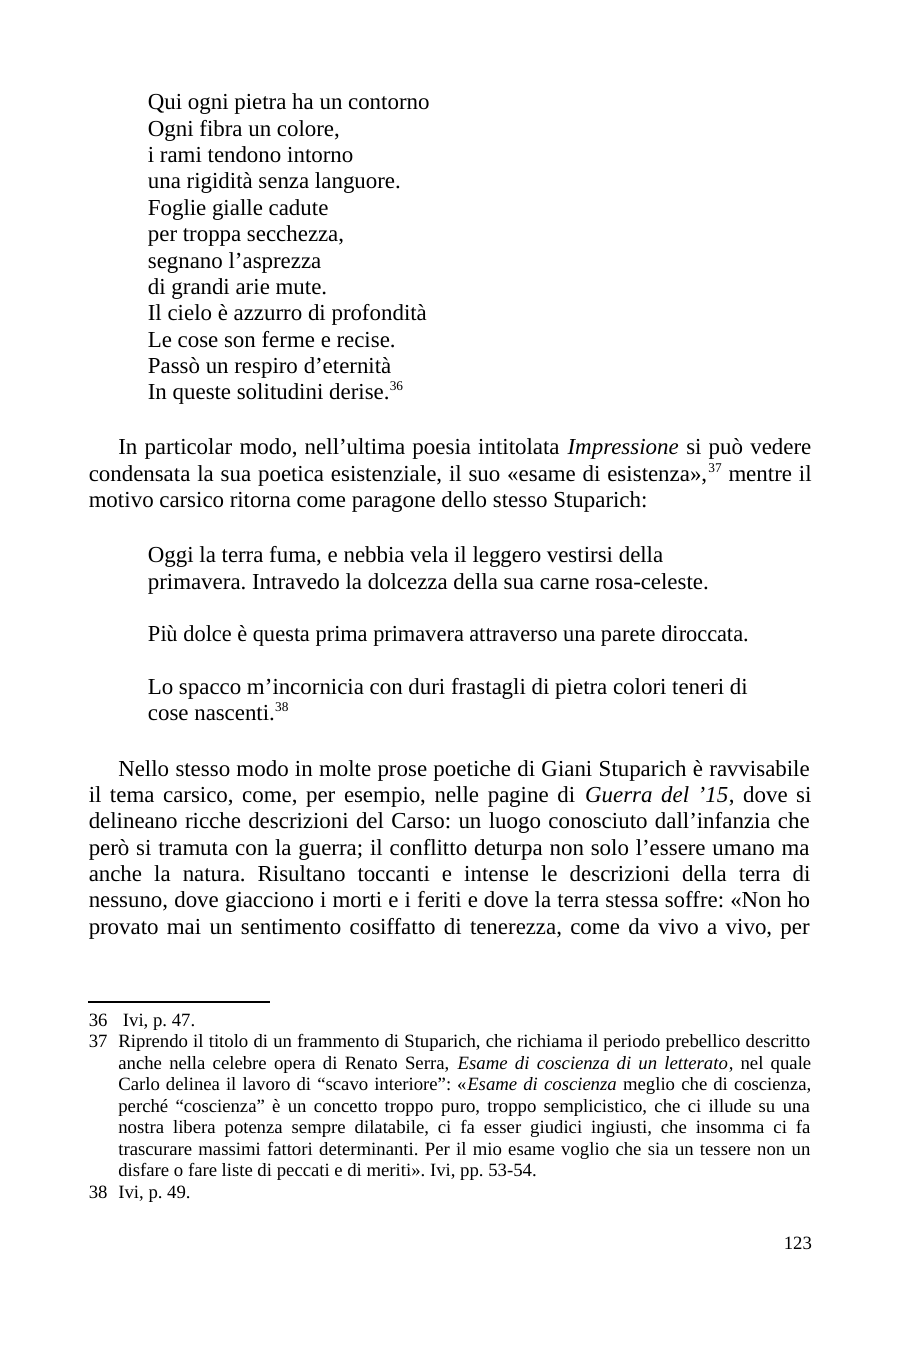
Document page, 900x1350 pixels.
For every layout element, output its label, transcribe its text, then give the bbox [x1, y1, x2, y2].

text Ivi, p. 47. [88, 1008, 811, 1030]
text Riprendo il titolo di un frammento di Stuparich, che richiama il periodo prebellico descritto anche nella celebre opera di Renato Serra, Esame di coscienza di un letterato, nel quale Carlo delinea il lavoro di “scavo interiore”: «Esame di coscienza meglio che di coscienza, perché “coscienza” è un concetto troppo puro, troppo semplicistico, che ci illude su una nostra libera potenza sempre dilatabile, ci fa esser giudici ingiusti, che insomma ci fa trascurare massimi fattori determinanti. Per il mio esame voglio che sia un tessere non un disfare o fare liste di peccati e di meriti». Ivi, pp. 53-54. [88, 1030, 811, 1181]
text Lo spacco m’incornicia con duri frastagli di pietra colori teneri di cose nascenti. [148, 673, 752, 726]
text Nello stesso modo in molte prose poetiche di Giani Stuparich è ravvisabile il tema carsico, come, per esempio, nelle pagine di Guerra del ’15, dove si delineano ricche descrizioni del Carso: un luogo conosciuto dall’infanzia che però si tramuta con la guerra; il conflitto deturpa non solo l’essere umano ma anche la natura. Risultano toccanti e intense le descrizioni della terra di nessuno, dove giacciono i morti e i feriti e dove la terra stessa soffre: «Non ho provato mai un sentimento cosiffatto di tenerezza, come da vivo a vivo, per [88, 754, 811, 939]
text Qui ogni pietra ha un contorno Ogni fibra un colore, i rami tendono intorno una rigidità senza languore. [148, 88, 752, 194]
text In particolar modo, nell’ultima poesia intitolata Impressione si può vedere condensata la sua poetica esistenziale, il suo «esame di esistenza», mentre il motivo carsico ritorna come paragone dello stesso Stuparich: [88, 433, 811, 513]
text Più dolce è questa prima primavera attraverso una parete diroccata. [148, 620, 752, 647]
text Il cielo è azzurro di profondità Le cose son ferme e recise. Passò un respiro d’eternità In queste solitudini derise. [148, 299, 752, 405]
text Oggi la terra fuma, e nebbia vela il leggero vestirsi della primavera. Intravedo la dolcezza della sua carne rosa-celeste. [148, 541, 752, 594]
text Foglie gialle cadute per troppa secchezza, segnano l’asprezza di grandi arie mute. [148, 194, 752, 299]
text Ivi, p. 49. [88, 1181, 811, 1202]
